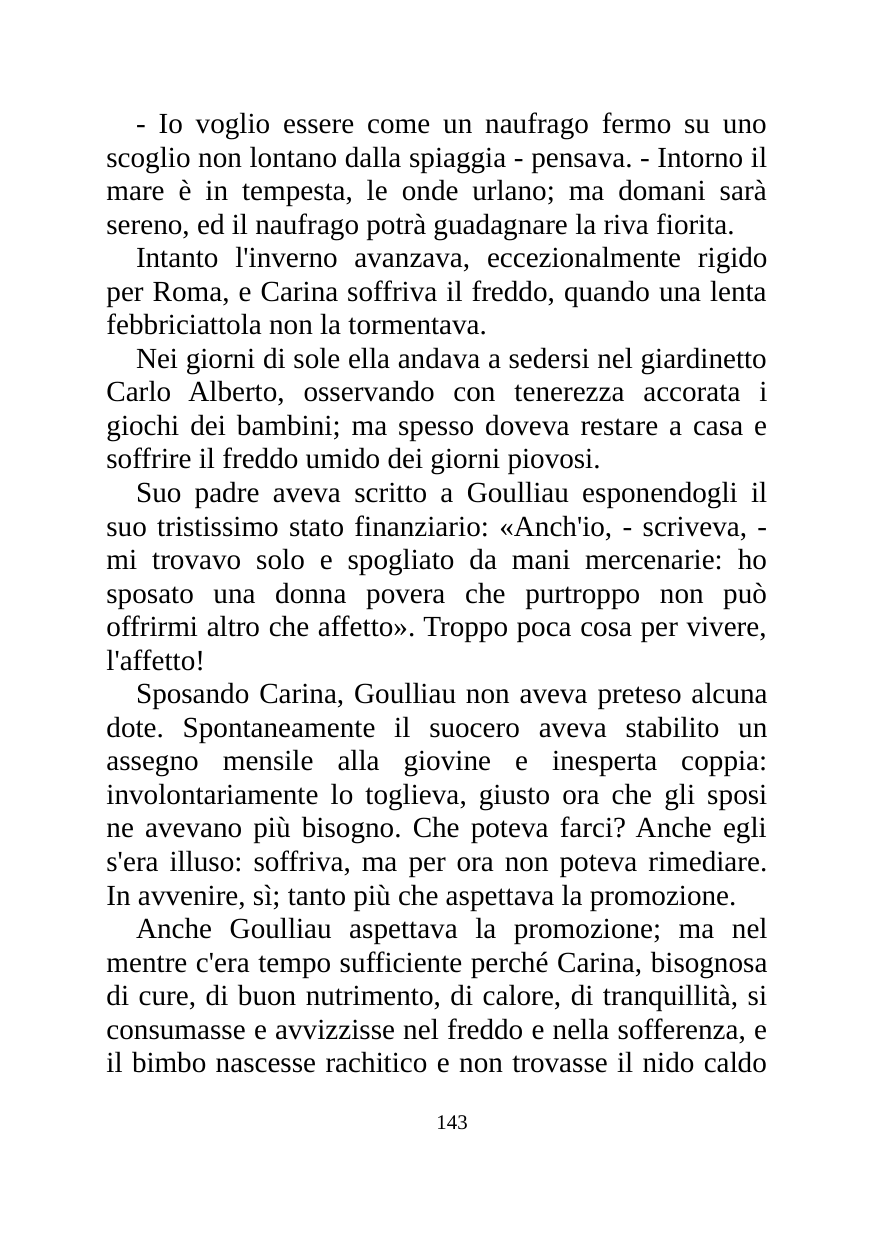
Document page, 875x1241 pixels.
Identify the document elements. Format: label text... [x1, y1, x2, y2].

text Sposando Carina, Goulliau non aveva preteso alcuna dote. Spontaneamente il suocero aveva stabilito un assegno mensile alla giovine e inesperta coppia: involontariamente lo toglieva, giusto ora che gli sposi ne avevano più bisogno. Che poteva farci? Anche egli s'era illuso: soffriva, ma per ora non poteva rimediare. In avvenire, sì; tanto più che aspettava la promozione. [106, 676, 768, 911]
text Anche Goulliau aspettava la promozione; ma nel mentre c'era tempo sufficiente perché Carina, bisognosa di cure, di buon nutrimento, di calore, di tranquillità, si consumasse e avvizzisse nel freddo e nella sofferenza, e il bimbo nascesse rachitico e non trovasse il nido caldo [106, 911, 768, 1079]
text Suo padre aveva scritto a Goulliau esponendogli il suo tristissimo stato finanziario: «Anch'io, - scriveva, - mi trovavo solo e spogliato da mani mercenarie: ho sposato una donna povera che purtroppo non può offrirmi altro che affetto». Troppo poca cosa per vivere, l'affetto! [106, 475, 768, 676]
text - Io voglio essere come un naufrago fermo su uno scoglio non lontano dalla spiaggia - pensava. - Intorno il mare è in tempesta, le onde urlano; ma domani sarà sereno, ed il naufrago potrà guadagnare la riva fiorita. [106, 106, 768, 240]
text Intanto l'inverno avanzava, eccezionalmente rigido per Roma, e Carina soffriva il freddo, quando una lenta febbriciattola non la tormentava. [106, 240, 768, 341]
text Nei giorni di sole ella andava a sedersi nel giardinetto Carlo Alberto, osservando con tenerezza accorata i giochi dei bambini; ma spesso doveva restare a casa e soffrire il freddo umido dei giorni piovosi. [106, 341, 768, 475]
